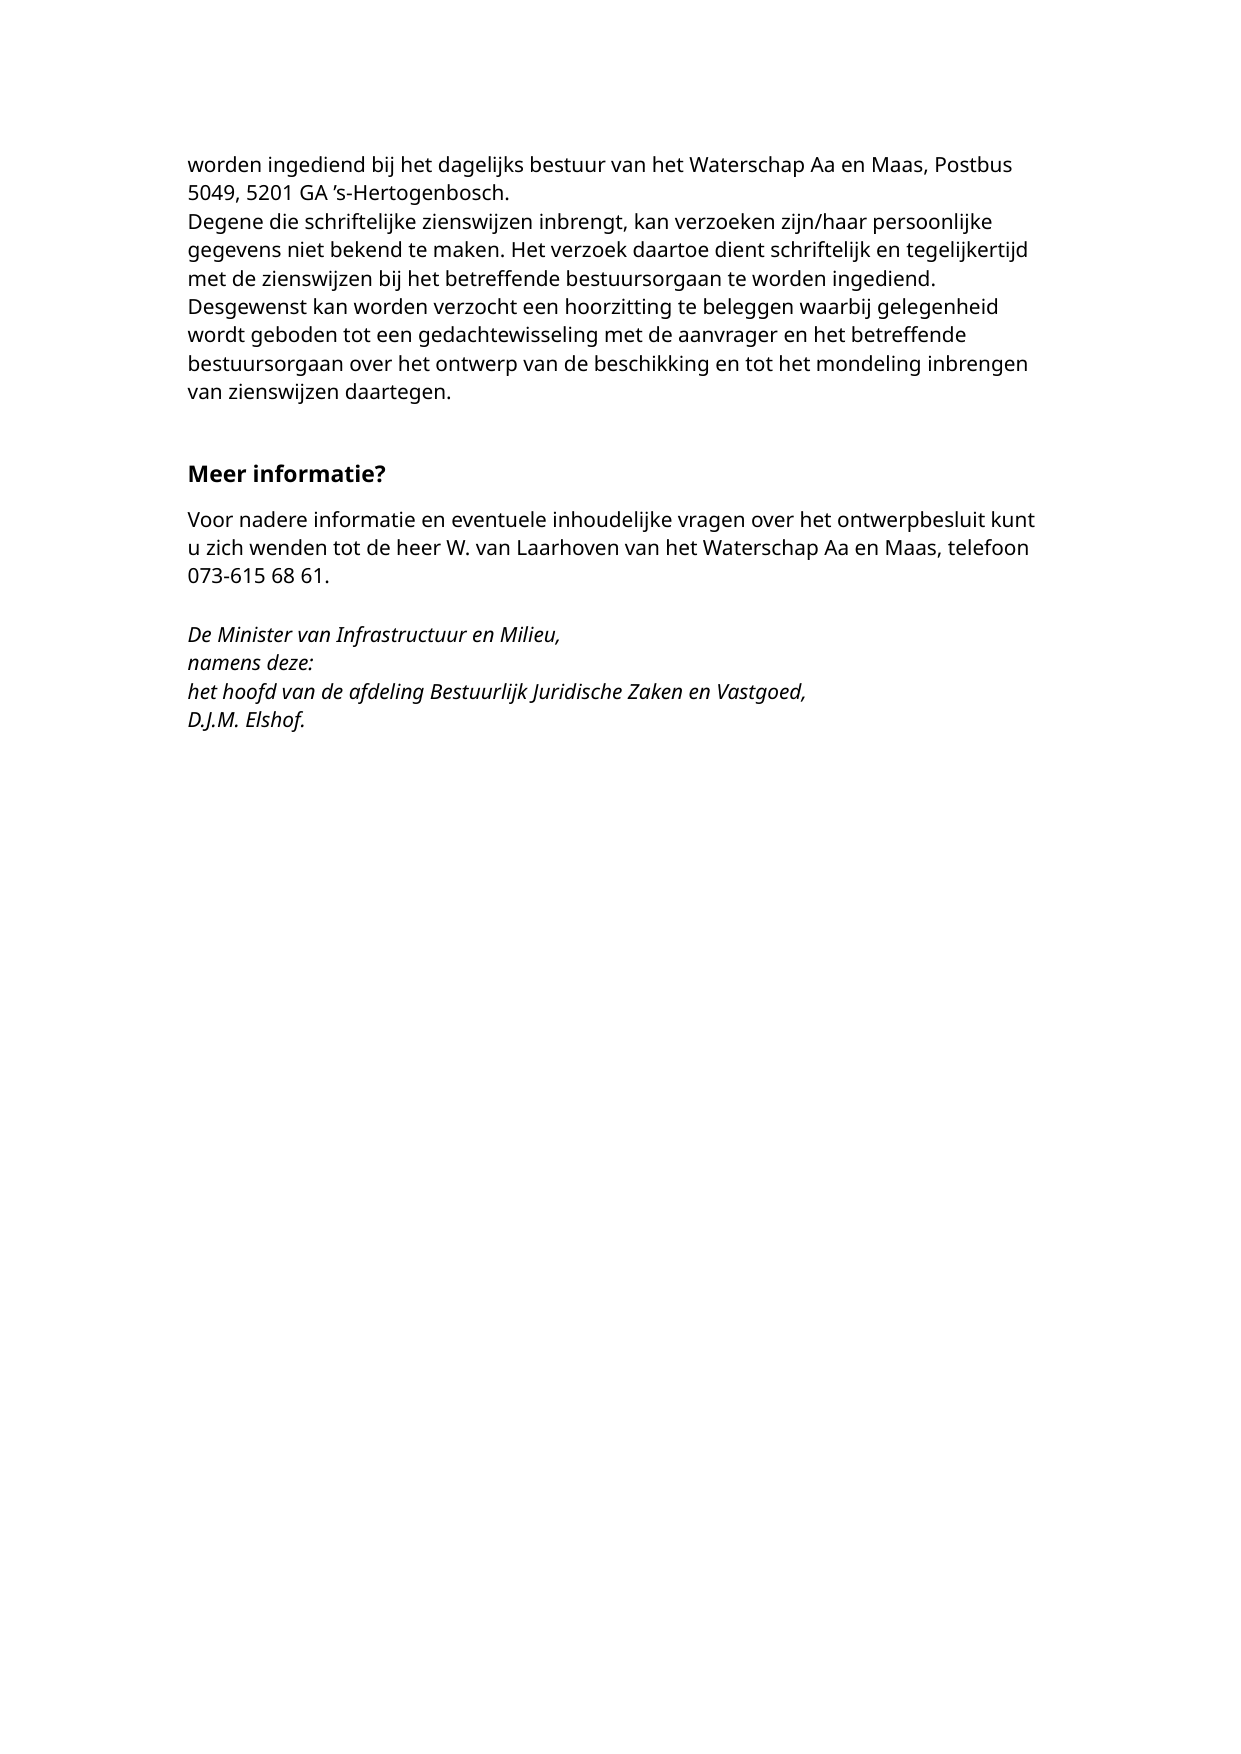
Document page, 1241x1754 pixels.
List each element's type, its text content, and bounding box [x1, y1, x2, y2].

text namens deze: [187, 648, 1053, 677]
text Degene die schriftelijke zienswijzen inbrengt, kan verzoeken zijn/haar persoonlijke gegevens niet bekend te maken. Het verzoek daartoe dient schriftelijk en tegelijkertijd met de zienswijzen bij het betreffende bestuursorgaan te worden ingediend. Desgewenst kan worden verzocht een hoorzitting te beleggen waarbij gelegenheid wordt geboden tot een gedachtewisseling met de aanvrager en het betreffende bestuursorgaan over het ontwerp van de beschikking en tot het mondeling inbrengen van zienswijzen daartegen. [187, 207, 1053, 406]
subtitle Meer informatie? [187, 458, 1053, 490]
text worden ingediend bij het dagelijks bestuur van het Waterschap Aa en Maas, Postbus 5049, 5201 GA ’s-Hertogenbosch. [187, 150, 1053, 207]
text D.J.M. Elshof. [187, 705, 1053, 734]
text Voor nadere informatie en eventuele inhoudelijke vragen over het ontwerpbesluit kunt u zich wenden tot de heer W. van Laarhoven van het Waterschap Aa en Maas, telefoon 073-615 68 61. [187, 505, 1053, 590]
text De Minister van Infrastructuur en Milieu, [187, 620, 1053, 648]
text het hoofd van de afdeling Bestuurlijk Juridische Zaken en Vastgoed, [187, 677, 1053, 705]
